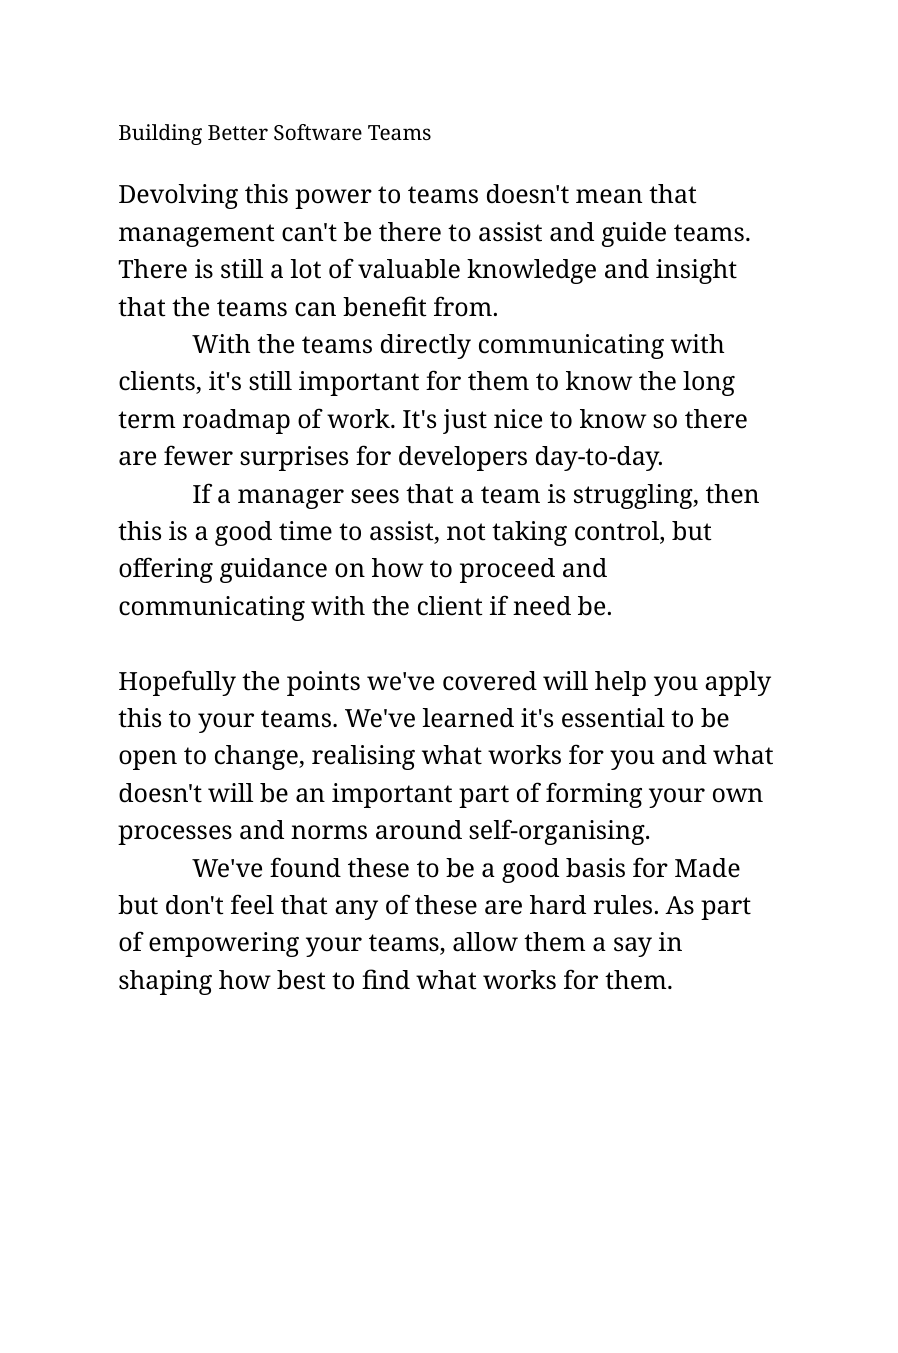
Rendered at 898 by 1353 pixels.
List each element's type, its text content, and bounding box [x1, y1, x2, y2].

text Devolving this power to teams doesn't mean that management can't be there to assist and guide teams. There is still a lot of valuable knowledge and insight that the teams can benefit from. [118, 177, 779, 323]
text Hopefully the points we've covered will help you apply this to your teams. We've learned it's essential to be open to change, realising what works for you and what doesn't will be an important part of forming your own processes and norms around self-organising. [118, 663, 779, 847]
text We've found these to be a good basis for Made but don't feel that any of these are hard rules. As part of empowering your teams, allow them a say in shaping how best to find what works for them. [118, 850, 779, 996]
text If a manager sees that a team is struggling, then this is a good time to assist, not taking control, but offering guidance on how to proceed and communicating with the client if need be. [118, 476, 779, 622]
text With the teams directly communicating with clients, it's still important for them to know the long term roadmap of work. It's just nice to know so there are fewer surprises for developers day-to-day. [118, 327, 779, 473]
